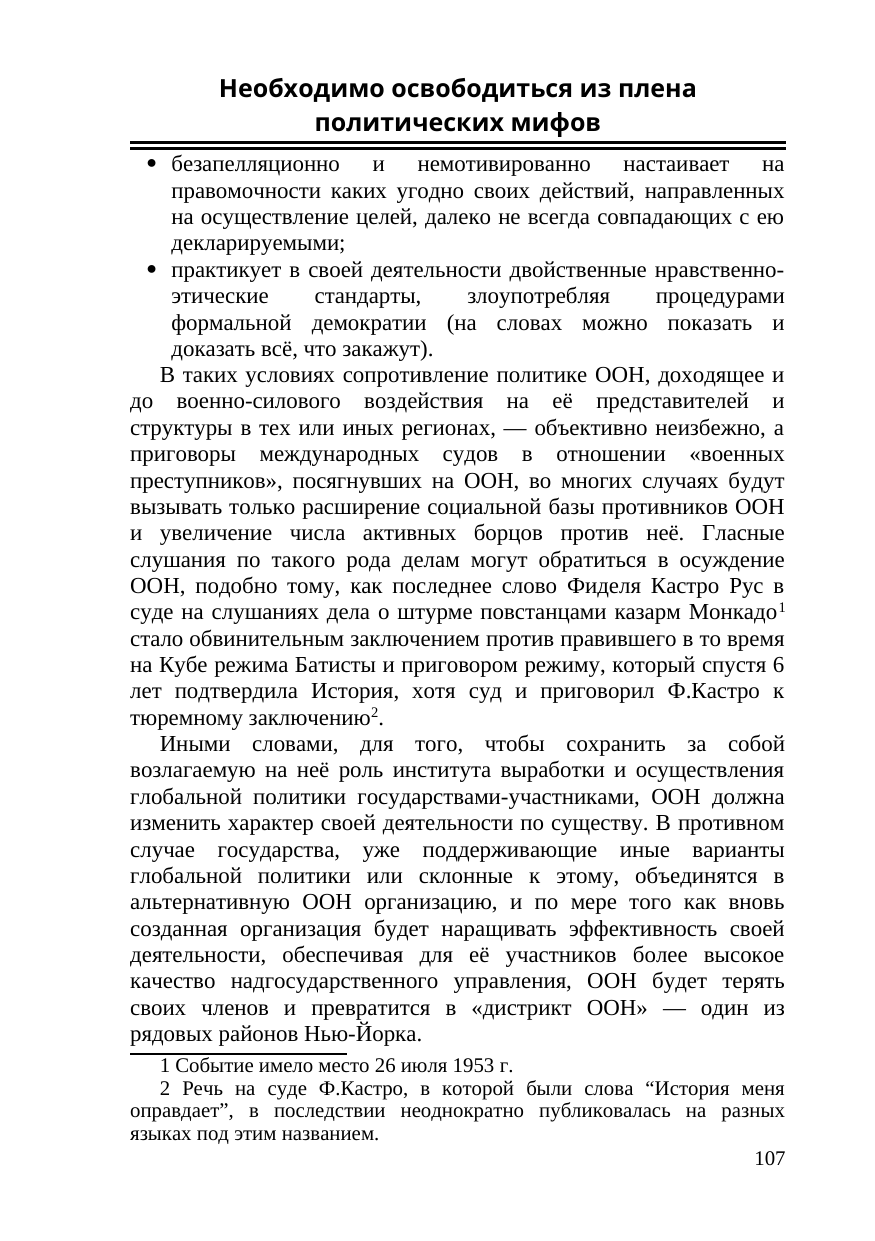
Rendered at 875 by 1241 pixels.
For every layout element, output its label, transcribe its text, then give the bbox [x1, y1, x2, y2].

text Событие имело место 26 июля 1953 г. [130, 1054, 786, 1077]
list практикует в своей деятельности двойственные нравственно-этические стандарты, злоупотребляя процедурами формальной демократии (на словах можно показать и доказать всё, что закажут). [148, 256, 786, 361]
text Речь на суде Ф.Кастро, в которой были слова “История меня оправдает”, в последствии неоднократно публиковалась на разных языках под этим названием. [130, 1077, 786, 1145]
text Иными словами, для того, чтобы сохранить за собой возлагаемую на неё роль института выработки и осуществления глобальной политики государствами-участниками, ООН должна изменить характер своей деятельности по существу. В противном случае государства, уже поддерживающие иные варианты глобальной политики или склонные к этому, объединятся в альтернативную ООН организацию, и по мере того как вновь созданная организация будет наращивать эффективность своей деятельности, обеспечивая для её участников более высокое качество надгосударственного управления, ООН будет терять своих членов и превратится в «дистрикт ООН» — один из рядовых районов Нью-Йорка. [130, 730, 786, 1046]
text В таких условиях сопротивление политике ООН, доходящее и до военно-силового воздействия на её представителей и структуры в тех или иных регионах, — объективно неизбежно, а приговоры международных судов в отношении «военных преступников», посягнувших на ООН, во многих случаях будут вызывать только расширение социальной базы противников ООН и увеличение числа активных борцов против неё. Гласные слушания по такого рода делам могут обратиться в осуждение ООН, подобно тому, как последнее слово Фиделя Кастро Рус в суде на слушаниях дела о штурме повстанцами казарм Монкадо стало обвинительным заключением против правившего в то время на Кубе режима Батисты и приговором режиму, который спустя 6 лет подтвердила История, хотя суд и приговорил Ф.Кастро к тюремному заключению. [130, 361, 786, 730]
list безапелляционно и немотивированно настаивает на правомочности каких угодно своих действий, направленных на осуществление целей, далеко не всегда совпадающих с ею декларируемыми; [148, 150, 786, 256]
